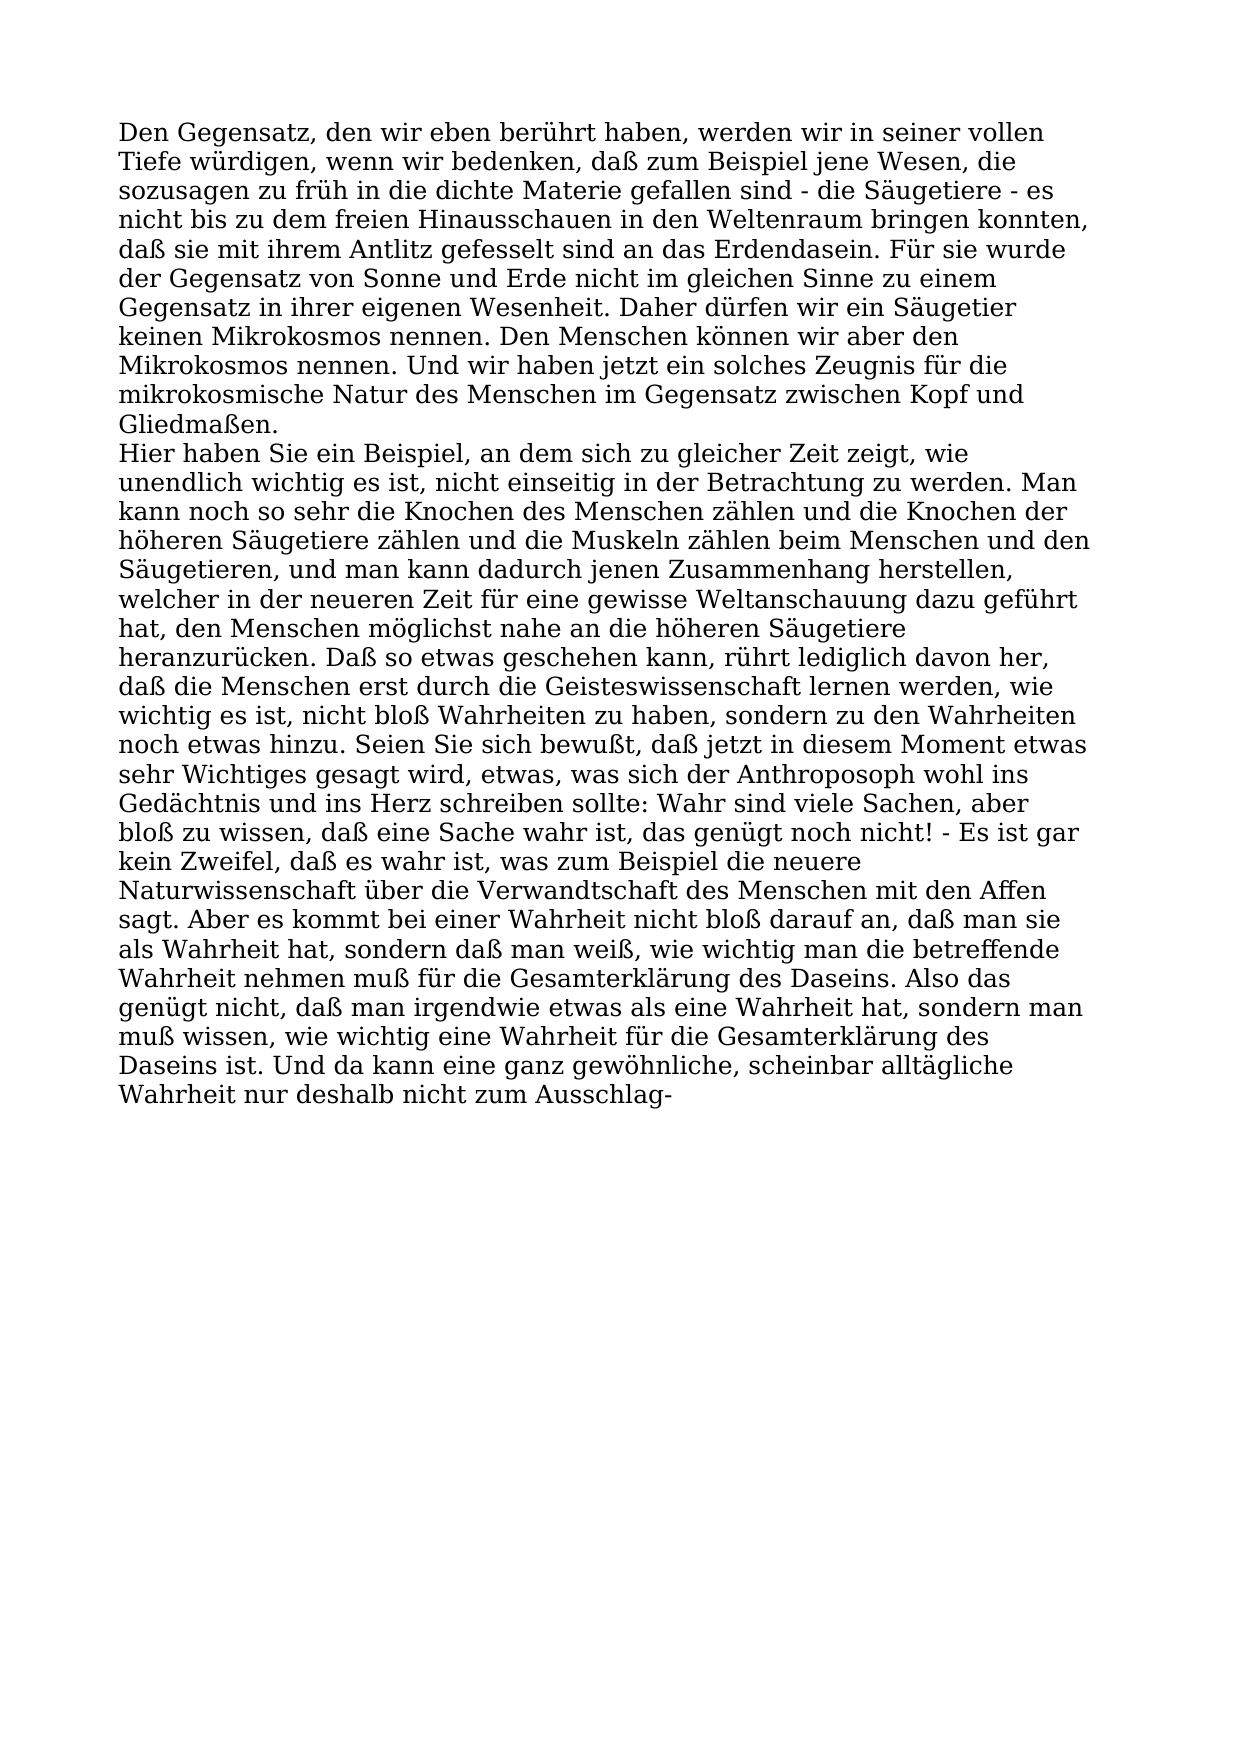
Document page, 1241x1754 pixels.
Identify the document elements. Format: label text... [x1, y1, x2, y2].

text sehr Wichtiges gesagt wird, etwas, was sich der Anthroposoph wohl ins [118, 760, 1122, 789]
text Tiefe würdigen, wenn wir bedenken, daß zum Beispiel jene Wesen, die [118, 147, 1122, 176]
text sozusagen zu früh in die dichte Materie gefallen sind - die Säugetiere - es [118, 176, 1122, 206]
text bloß zu wissen, daß eine Sache wahr ist, das genügt noch nicht! - Es ist gar [118, 818, 1122, 847]
text Gliedmaßen. [118, 410, 1122, 439]
text heranzurücken. Daß so etwas geschehen kann, rührt lediglich davon her, [118, 643, 1122, 672]
text daß die Menschen erst durch die Geisteswissenschaft lernen werden, wie [118, 672, 1122, 701]
text kein Zweifel, daß es wahr ist, was zum Beispiel die neuere [118, 847, 1122, 876]
text mikrokosmische Natur des Menschen im Gegensatz zwischen Kopf und [118, 381, 1122, 410]
text Gegensatz in ihrer eigenen Wesenheit. Daher dürfen wir ein Säugetier [118, 293, 1122, 322]
text Den Gegensatz, den wir eben berührt haben, werden wir in seiner vollen [118, 118, 1122, 147]
text Gedächtnis und ins Herz schreiben sollte: Wahr sind viele Sachen, aber [118, 789, 1122, 818]
text muß wissen, wie wichtig eine Wahrheit für die Gesamterklärung des [118, 1022, 1122, 1051]
text sagt. Aber es kommt bei einer Wahrheit nicht bloß darauf an, daß man sie [118, 906, 1122, 935]
text welcher in der neueren Zeit für eine gewisse Weltanschauung dazu geführt [118, 585, 1122, 614]
text noch etwas hinzu. Seien Sie sich bewußt, daß jetzt in diesem Moment etwas [118, 731, 1122, 760]
text Daseins ist. Und da kann eine ganz gewöhnliche, scheinbar alltägliche [118, 1051, 1122, 1081]
text kann noch so sehr die Knochen des Menschen zählen und die Knochen der [118, 497, 1122, 526]
text höheren Säugetiere zählen und die Muskeln zählen beim Menschen und den [118, 526, 1122, 556]
text als Wahrheit hat, sondern daß man weiß, wie wichtig man die betreffende [118, 935, 1122, 964]
text Mikrokosmos nennen. Und wir haben jetzt ein solches Zeugnis für die [118, 351, 1122, 381]
text hat, den Menschen möglichst nahe an die höheren Säugetiere [118, 614, 1122, 643]
text daß sie mit ihrem Antlitz gefesselt sind an das Erdendasein. Für sie wurde [118, 235, 1122, 264]
text wichtig es ist, nicht bloß Wahrheiten zu haben, sondern zu den Wahrheiten [118, 701, 1122, 731]
text genügt nicht, daß man irgendwie etwas als eine Wahrheit hat, sondern man [118, 993, 1122, 1022]
text der Gegensatz von Sonne und Erde nicht im gleichen Sinne zu einem [118, 264, 1122, 293]
text Wahrheit nur deshalb nicht zum Ausschlag- [118, 1081, 1122, 1110]
text Säugetieren, und man kann dadurch jenen Zusammenhang herstellen, [118, 556, 1122, 585]
text keinen Mikrokosmos nennen. Den Menschen können wir aber den [118, 322, 1122, 351]
text Naturwissenschaft über die Verwandtschaft des Menschen mit den Affen [118, 876, 1122, 906]
text Wahrheit nehmen muß für die Gesamterklärung des Daseins. Also das [118, 964, 1122, 993]
text nicht bis zu dem freien Hinausschauen in den Weltenraum bringen konnten, [118, 206, 1122, 235]
text unendlich wichtig es ist, nicht einseitig in der Betrachtung zu werden. Man [118, 468, 1122, 497]
text Hier haben Sie ein Beispiel, an dem sich zu gleicher Zeit zeigt, wie [118, 439, 1122, 468]
